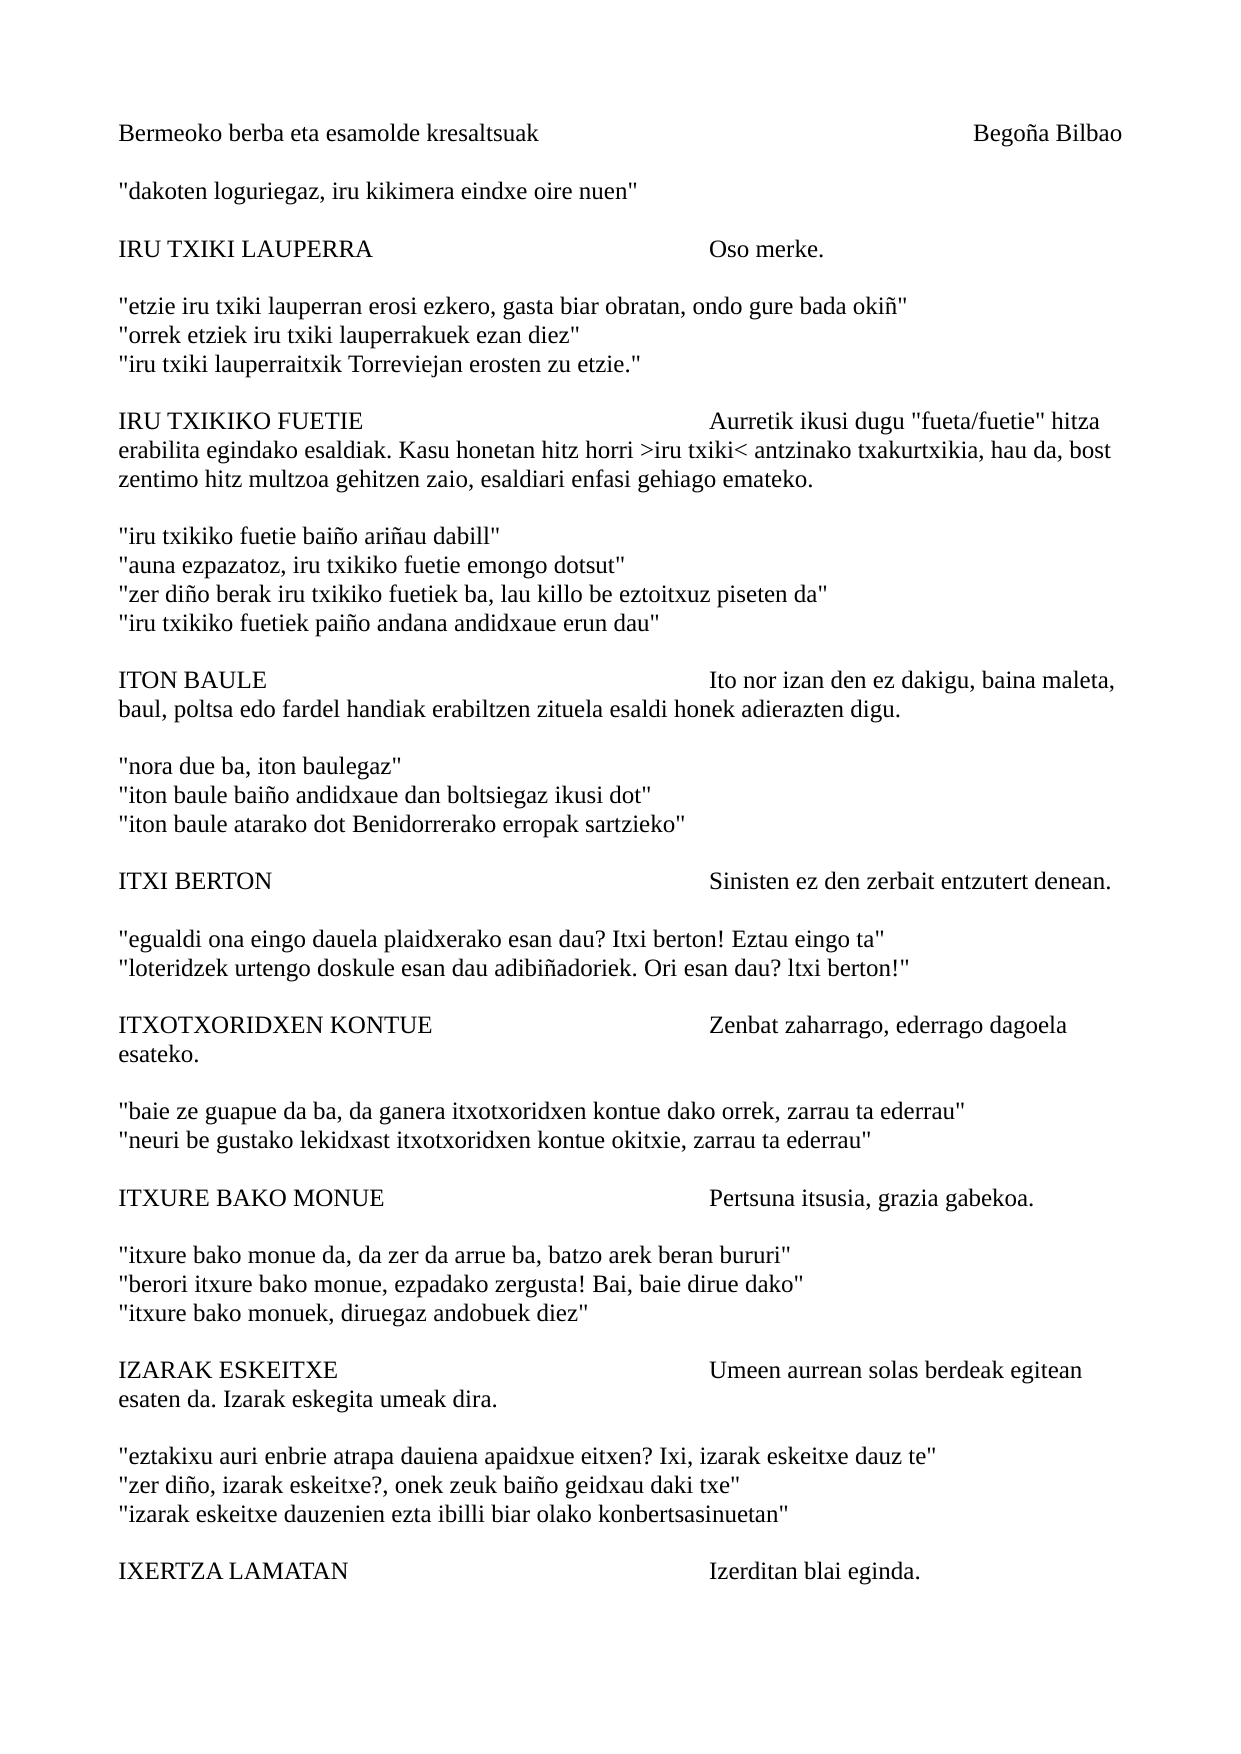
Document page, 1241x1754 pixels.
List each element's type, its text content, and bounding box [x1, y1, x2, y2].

text "iru txiki lauperraitxik Torreviejan erosten zu etzie." [118, 349, 1122, 378]
text IXERTZA LAMATAN Izerditan blai eginda. [118, 1556, 1122, 1585]
text "iton baule atarako dot Benidorrerako erropak sartzieko" [118, 809, 1122, 838]
text "izarak eskeitxe dauzenien ezta ibilli biar olako konbertsasinuetan" [118, 1499, 1122, 1528]
text "zer diño berak iru txikiko fuetiek ba, lau killo be eztoitxuz piseten da" [118, 579, 1122, 608]
text "orrek etziek iru txiki lauperrakuek ezan diez" [118, 320, 1122, 349]
text "auna ezpazatoz, iru txikiko fuetie emongo dotsut" [118, 550, 1122, 579]
text "nora due ba, iton baulegaz" [118, 751, 1122, 780]
text "iton baule baiño andidxaue dan boltsiegaz ikusi dot" [118, 780, 1122, 809]
text "iru txikiko fuetiek paiño andana andidxaue erun dau" [118, 608, 1122, 636]
text "iru txikiko fuetie baiño ariñau dabill" [118, 521, 1122, 550]
text "zer diño, izarak eskeitxe?, onek zeuk baiño geidxau daki txe" [118, 1470, 1122, 1499]
text "neuri be gustako lekidxast itxotxoridxen kontue okitxie, zarrau ta ederrau" [118, 1125, 1122, 1154]
text "etzie iru txiki lauperran erosi ezkero, gasta biar obratan, ondo gure bada okiñ" [118, 291, 1122, 320]
text ITXURE BAKO MONUE Pertsuna itsusia, grazia gabekoa. [118, 1183, 1122, 1211]
text "berori itxure bako monue, ezpadako zergusta! Bai, baie dirue dako" [118, 1269, 1122, 1298]
text "loteridzek urtengo doskule esan dau adibiñadoriek. Ori esan dau? ltxi berton!" [118, 953, 1122, 981]
text "baie ze guapue da ba, da ganera itxotxoridxen kontue dako orrek, zarrau ta ederrau" [118, 1096, 1122, 1125]
text "itxure bako monue da, da zer da arrue ba, batzo arek beran bururi" [118, 1240, 1122, 1269]
text IZARAK ESKEITXE Umeen aurrean solas berdeak egitean esaten da. Izarak eskegita umeak dira. [118, 1355, 1122, 1413]
text ITON BAULE Ito nor izan den ez dakigu, baina maleta, baul, poltsa edo fardel handiak erabiltzen zituela esaldi honek adierazten digu. [118, 665, 1122, 723]
text ITXI BERTON Sinisten ez den zerbait entzutert denean. [118, 866, 1122, 895]
text "eztakixu auri enbrie atrapa dauiena apaidxue eitxen? Ixi, izarak eskeitxe dauz te" [118, 1441, 1122, 1470]
text "dakoten loguriegaz, iru kikimera eindxe oire nuen" [118, 176, 1122, 205]
text "egualdi ona eingo dauela plaidxerako esan dau? Itxi berton! Eztau eingo ta" [118, 924, 1122, 953]
text ITXOTXORIDXEN KONTUE Zenbat zaharrago, ederrago dagoela esateko. [118, 1010, 1122, 1068]
text IRU TXIKIKO FUETIE Aurretik ikusi dugu "fueta/fuetie" hitza erabilita egindako esaldiak. Kasu honetan hitz horri >iru txiki< antzinako txakurtxikia, hau da, bost zentimo hitz multzoa gehitzen zaio, esaldiari enfasi gehiago emateko. [118, 406, 1122, 493]
text "itxure bako monuek, diruegaz andobuek diez" [118, 1298, 1122, 1326]
text IRU TXIKI LAUPERRA Oso merke. [118, 234, 1122, 263]
